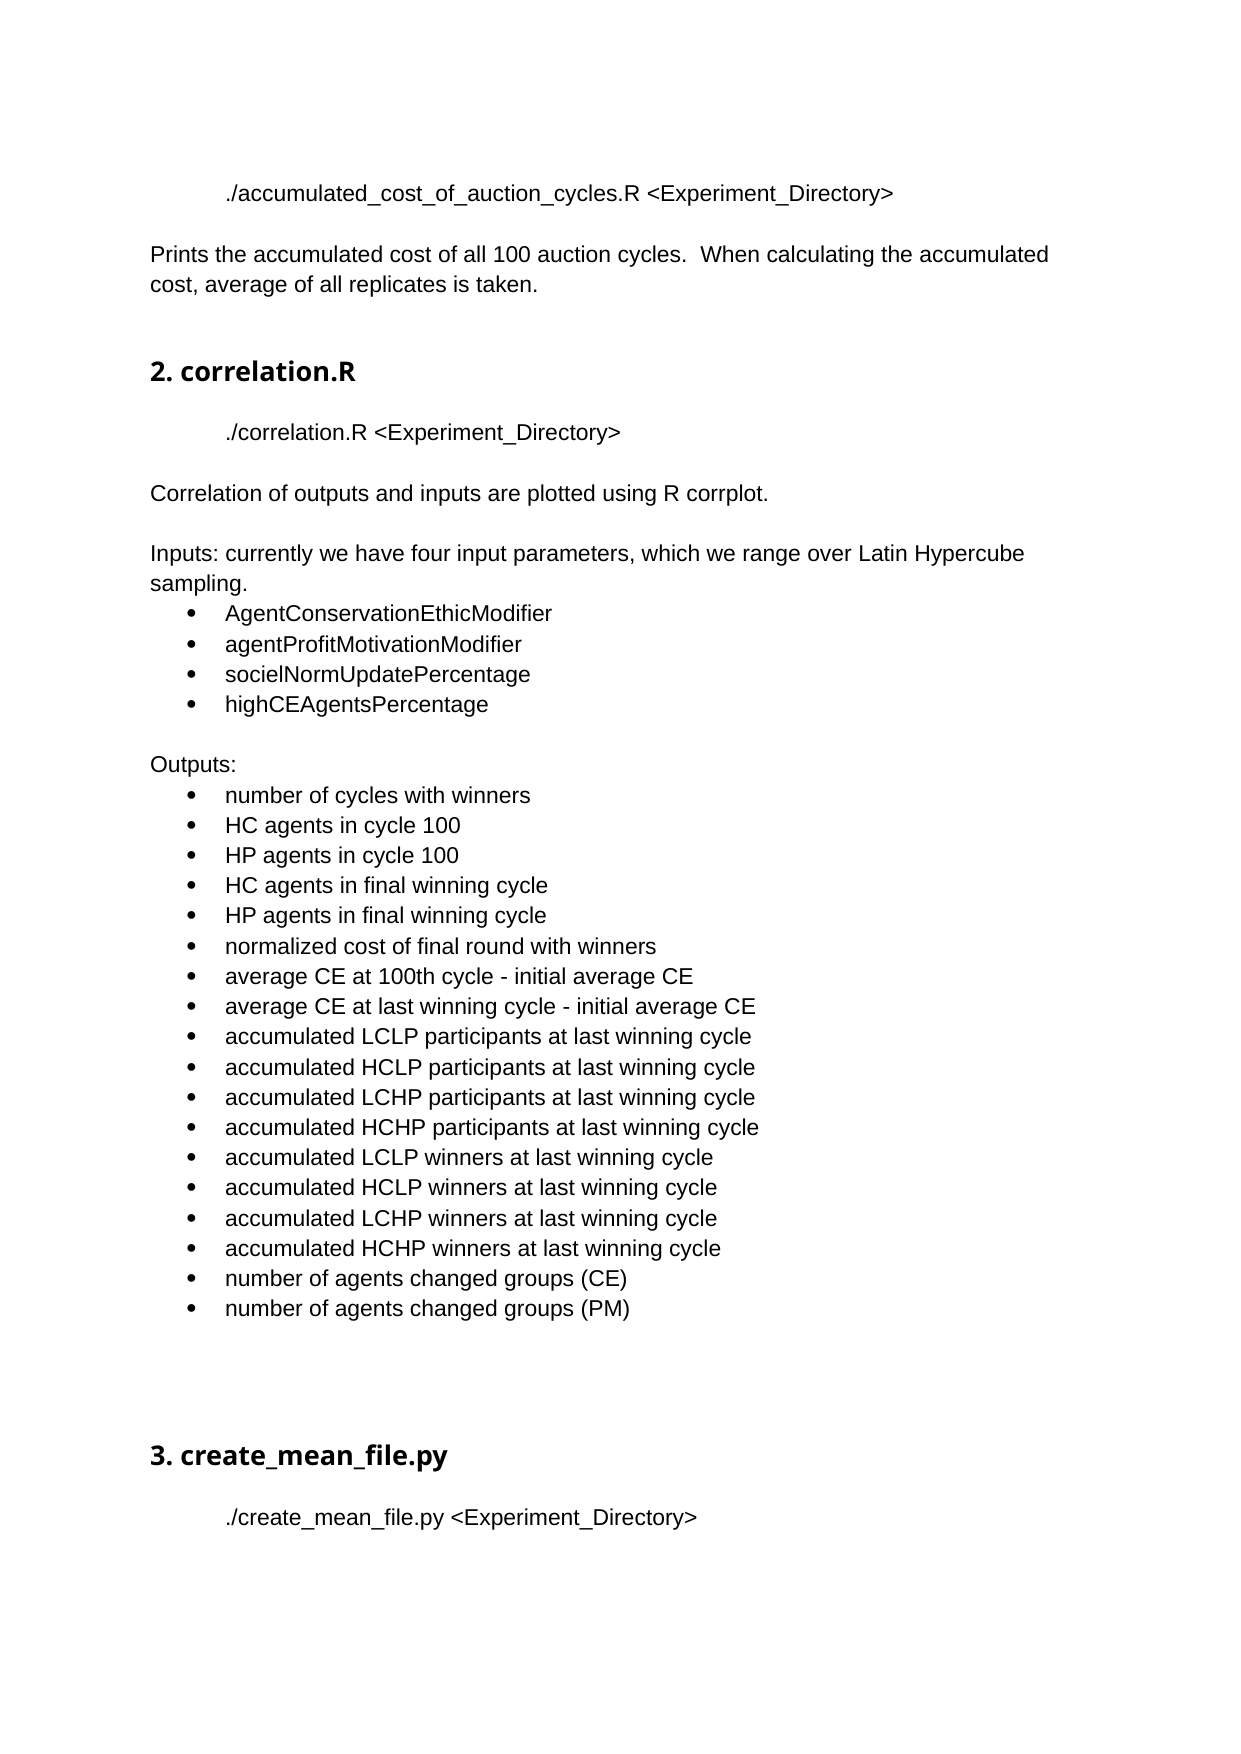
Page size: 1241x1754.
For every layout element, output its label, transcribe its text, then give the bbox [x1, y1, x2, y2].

text Inputs: currently we have four input parameters, which we range over Latin Hypercube sampling. [150, 540, 1090, 597]
list HC agents in cycle 100 [187, 812, 1090, 838]
text Prints the accumulated cost of all 100 auction cycles. When calculating the accumulated cost, average of all replicates is taken. [150, 241, 1090, 297]
list HP agents in cycle 100 [187, 842, 1090, 868]
list accumulated LCHP winners at last winning cycle [187, 1204, 1090, 1231]
list number of cycles with winners [187, 782, 1090, 808]
list socielNormUpdatePercentage [187, 661, 1090, 687]
text ./create_mean_file.py <Experiment_Directory> [150, 1504, 1090, 1530]
list accumulated HCLP participants at last winning cycle [187, 1053, 1090, 1080]
list average CE at last winning cycle - initial average CE [187, 993, 1090, 1019]
list number of agents changed groups (PM) [187, 1295, 1090, 1322]
list accumulated HCLP winners at last winning cycle [187, 1174, 1090, 1201]
list accumulated LCLP participants at last winning cycle [187, 1023, 1090, 1050]
list HP agents in final winning cycle [187, 902, 1090, 929]
subtitle 3. create_mean_file.py [150, 1437, 1090, 1474]
list number of agents changed groups (CE) [187, 1265, 1090, 1291]
list highCEAgentsPercentage [187, 691, 1090, 717]
list accumulated LCHP participants at last winning cycle [187, 1084, 1090, 1110]
list AgentConservationEthicModifier [187, 600, 1090, 627]
list average CE at 100th cycle - initial average CE [187, 963, 1090, 989]
list normalized cost of final round with winners [187, 933, 1090, 959]
list accumulated HCHP participants at last winning cycle [187, 1114, 1090, 1140]
text ./correlation.R <Experiment_Directory> [150, 419, 1090, 446]
text ./accumulated_cost_of_auction_cycles.R <Experiment_Directory> [150, 180, 1090, 207]
subtitle 2. correlation.R [150, 352, 1090, 389]
text Correlation of outputs and inputs are plotted using R corrplot. [150, 479, 1090, 506]
list agentProfitMotivationModifier [187, 631, 1090, 657]
text Outputs: [150, 751, 1090, 778]
list accumulated LCLP winners at last winning cycle [187, 1144, 1090, 1171]
list HC agents in final winning cycle [187, 872, 1090, 899]
list accumulated HCHP winners at last winning cycle [187, 1235, 1090, 1261]
